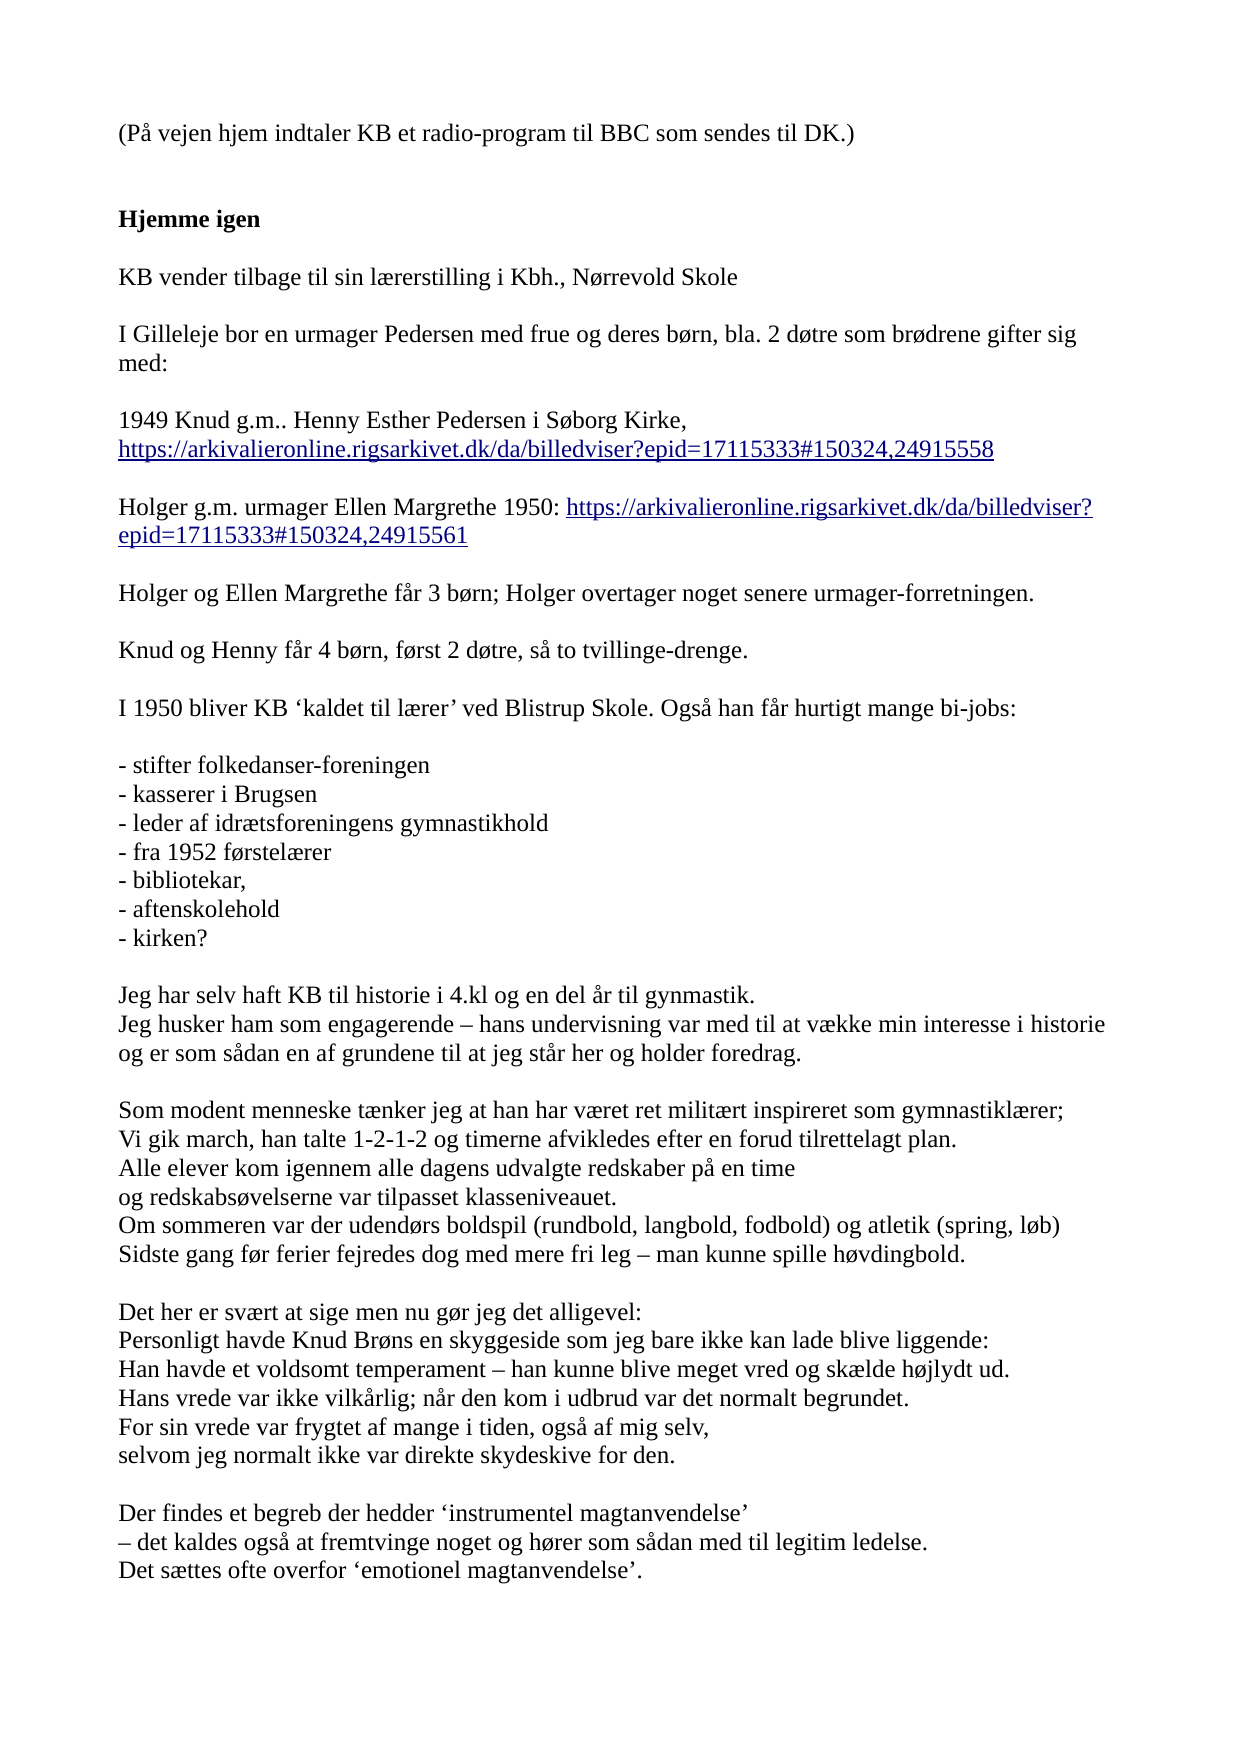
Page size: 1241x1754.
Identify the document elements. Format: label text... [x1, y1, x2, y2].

text Holger g.m. urmager Ellen Margrethe 1950: https://arkivalieronline.rigsarkivet.dk/da/billedviser?epid=17115333#150324,24915561 [118, 492, 1122, 549]
text Som modent menneske tænker jeg at han har været ret militært inspireret som gymnastiklærer; [118, 1096, 1122, 1124]
text - stifter folkedanser-foreningen [118, 751, 1122, 779]
text Det her er svært at sige men nu gør jeg det alligevel: [118, 1297, 1122, 1326]
text Vi gik march, han talte 1-2-1-2 og timerne afvikledes efter en forud tilrettelagt plan. [118, 1124, 1122, 1153]
text KB vender tilbage til sin lærerstilling i Kbh., Nørrevold Skole [118, 262, 1122, 291]
text 1949 Knud g.m.. Henny Esther Pedersen i Søborg Kirke, https://arkivalieronline.rigsarkivet.dk/da/billedviser?epid=17115333#150324,24915558 [118, 406, 1122, 463]
text I 1950 bliver KB ‘kaldet til lærer’ ved Blistrup Skole. Også han får hurtigt mange bi-jobs: [118, 693, 1122, 722]
text og redskabsøvelserne var tilpasset klasseniveauet. [118, 1182, 1122, 1211]
text Der findes et begreb der hedder ‘instrumentel magtanvendelse’ [118, 1498, 1122, 1527]
text Jeg husker ham som engagerende – hans undervisning var med til at vække min interesse i historie [118, 1009, 1122, 1038]
text - kirken? [118, 923, 1122, 952]
text For sin vrede var frygtet af mange i tiden, også af mig selv, [118, 1412, 1122, 1441]
text Jeg har selv haft KB til historie i 4.kl og en del år til gynmastik. [118, 981, 1122, 1009]
text Det sættes ofte overfor ‘emotionel magtanvendelse’. [118, 1556, 1122, 1584]
text selvom jeg normalt ikke var direkte skydeskive for den. [118, 1441, 1122, 1469]
text (På vejen hjem indtaler KB et radio-program til BBC som sendes til DK.) [118, 118, 1122, 147]
text - fra 1952 førstelærer [118, 837, 1122, 866]
text Holger og Ellen Margrethe får 3 børn; Holger overtager noget senere urmager-forretningen. [118, 578, 1122, 607]
text Knud og Henny får 4 børn, først 2 døtre, så to tvillinge-drenge. [118, 636, 1122, 664]
text Om sommeren var der udendørs boldspil (rundbold, langbold, fodbold) og atletik (spring, løb) [118, 1211, 1122, 1239]
text - bibliotekar, [118, 866, 1122, 894]
text Han havde et voldsomt temperament – han kunne blive meget vred og skælde højlydt ud. [118, 1354, 1122, 1383]
text Hjemme igen [118, 204, 1122, 233]
text Sidste gang før ferier fejredes dog med mere fri leg – man kunne spille høvdingbold. [118, 1239, 1122, 1268]
text og er som sådan en af grundene til at jeg står her og holder foredrag. [118, 1038, 1122, 1067]
text Personligt havde Knud Brøns en skyggeside som jeg bare ikke kan lade blive liggende: [118, 1326, 1122, 1354]
text Alle elever kom igennem alle dagens udvalgte redskaber på en time [118, 1153, 1122, 1182]
text I Gilleleje bor en urmager Pedersen med frue og deres børn, bla. 2 døtre som brødrene gifter sig med: [118, 319, 1122, 377]
text Hans vrede var ikke vilkårlig; når den kom i udbrud var det normalt begrundet. [118, 1383, 1122, 1412]
text - leder af idrætsforeningens gymnastikhold [118, 808, 1122, 837]
text - kasserer i Brugsen [118, 779, 1122, 808]
text - aftenskolehold [118, 894, 1122, 923]
text – det kaldes også at fremtvinge noget og hører som sådan med til legitim ledelse. [118, 1527, 1122, 1556]
